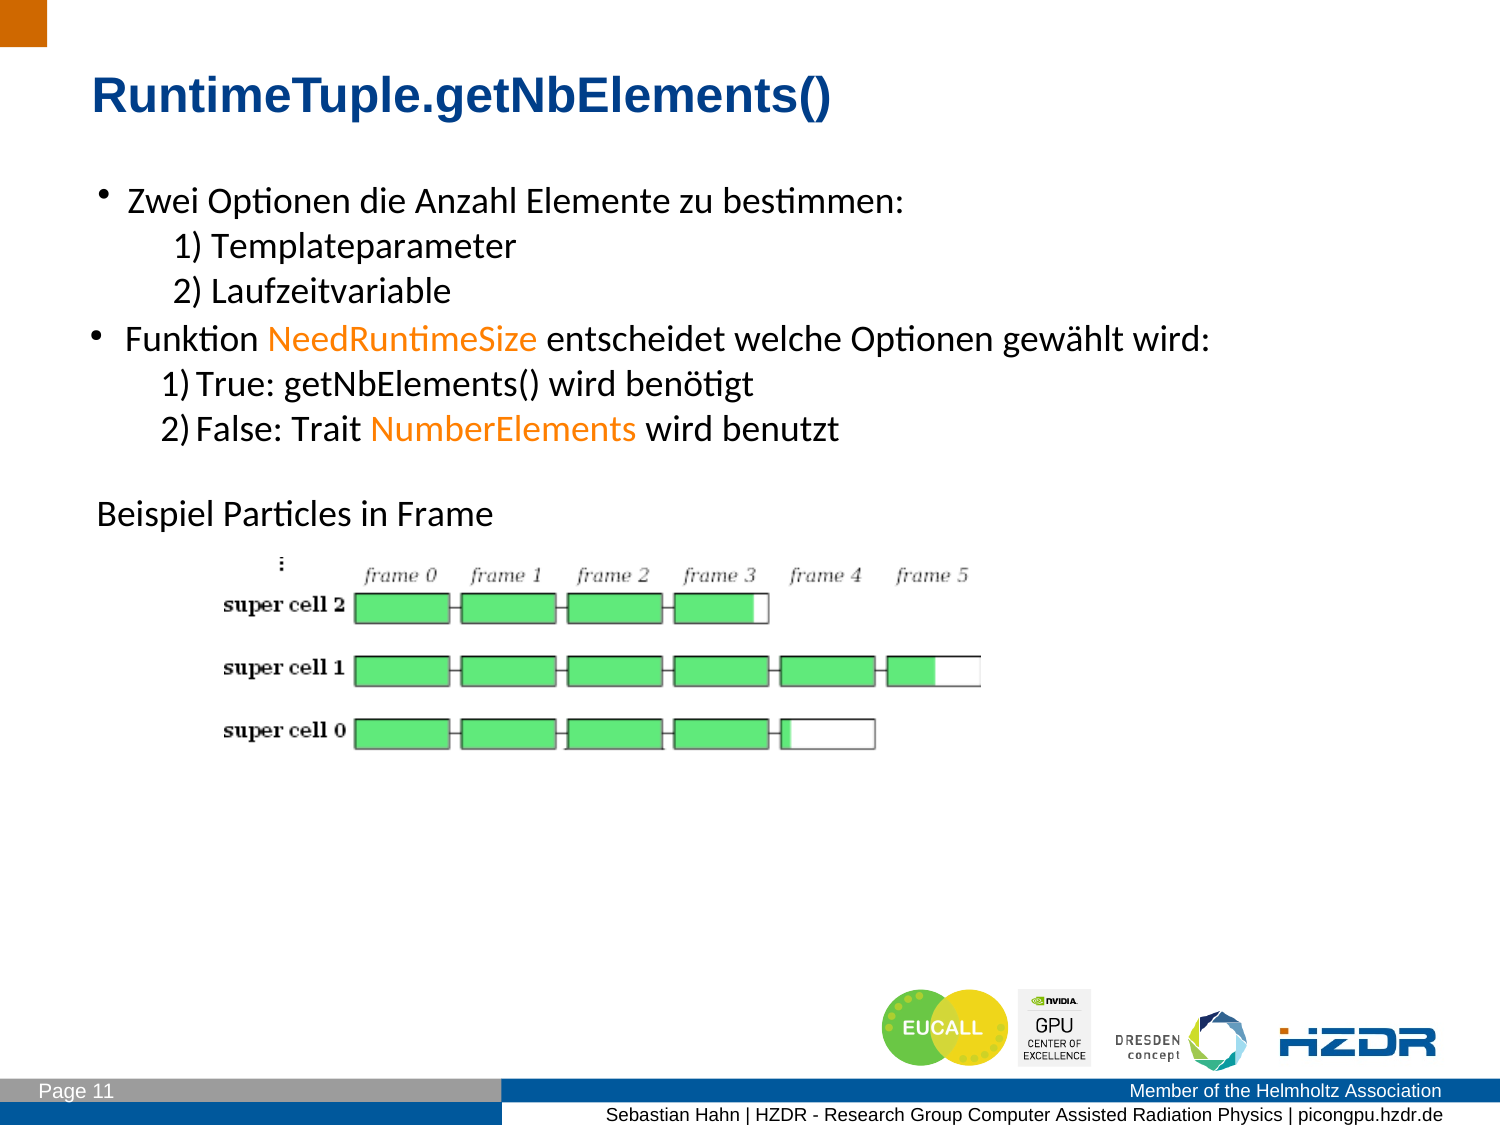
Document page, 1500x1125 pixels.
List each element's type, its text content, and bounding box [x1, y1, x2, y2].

list RuntimeTuple.getNbElements() [76, 54, 1424, 209]
text_box Beispiel Particles in Frame [81, 437, 508, 542]
picture [874, 980, 1099, 1075]
text_box Zwei Optionen die Anzahl Elemente zu bestimmen: Templateparameter Laufzeitvariable [82, 209, 918, 307]
picture [1257, 1011, 1453, 1073]
text_box Funktion NeedRuntimeSize entscheidet welche Optionen gewählt wird: True: getNbElements() wird benötigt False: Trait NumberElements wird benutzt [74, 307, 1223, 502]
picture [224, 557, 981, 780]
picture [1116, 1011, 1247, 1071]
